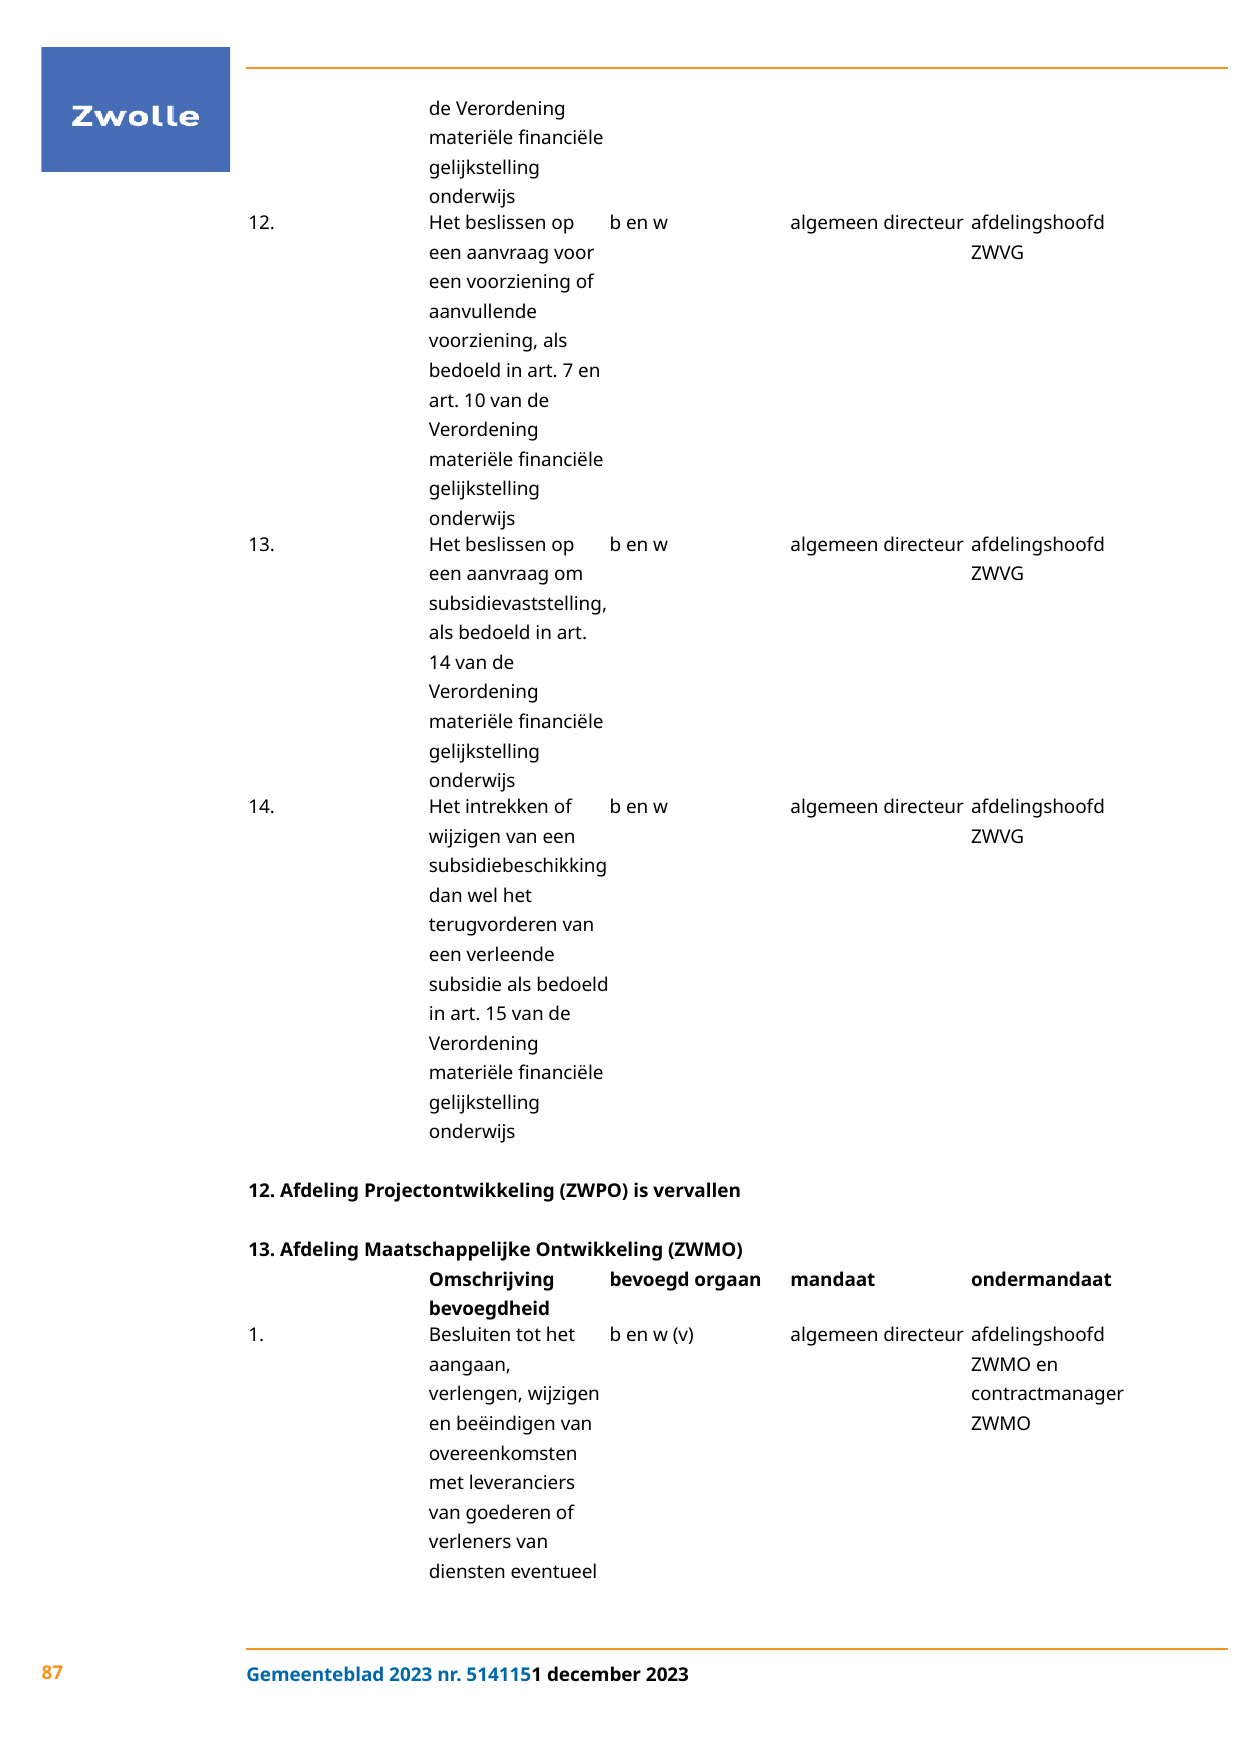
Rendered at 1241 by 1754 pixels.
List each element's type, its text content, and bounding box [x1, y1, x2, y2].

table_cell 14. [248, 793, 429, 1144]
table_cell algemeen directeur [790, 1321, 971, 1584]
table_cell 12. [248, 209, 429, 531]
table_cell de Verordening materiële financiële gelijkstelling onderwijs [429, 95, 609, 209]
table_cell 1. [248, 1321, 429, 1584]
text 12. Afdeling Projectontwikkeling (ZWPO) is vervallen [248, 1177, 1152, 1203]
table_cell algemeen directeur [790, 209, 971, 531]
table_cell b en w (v) [609, 1321, 790, 1584]
table_cell Het beslissen op een aanvraag om subsidievaststelling, als bedoeld in art. 14 van de Verordening materiële financiële gelijkstelling onderwijs [429, 531, 609, 793]
table_cell Het intrekken of wijzigen van een subsidiebeschikking dan wel het terugvorderen van een verleende subsidie als bedoeld in art. 15 van de Verordening materiële financiële gelijkstelling onderwijs [429, 793, 609, 1144]
table_cell [609, 95, 790, 209]
table_cell b en w [609, 209, 790, 531]
table_cell [790, 95, 971, 209]
table_cell afdelingshoofd ZWVG [971, 531, 1152, 793]
table_header mandaat [790, 1266, 971, 1321]
table_cell 13. [248, 531, 429, 793]
table_cell Besluiten tot het aangaan, verlengen, wijzigen en beëindigen van overeenkomsten met leveranciers van goederen of verleners van diensten eventueel [429, 1321, 609, 1584]
table_cell [971, 95, 1152, 209]
table_cell algemeen directeur [790, 531, 971, 793]
table_cell afdelingshoofd ZWVG [971, 793, 1152, 1144]
table_cell [248, 95, 429, 209]
table_cell b en w [609, 531, 790, 793]
table_header Omschrijving bevoegdheid [429, 1266, 609, 1321]
table_header bevoegd orgaan [609, 1266, 790, 1321]
table_cell afdelingshoofd ZWMO en contractmanager ZWMO [971, 1321, 1152, 1584]
table_cell afdelingshoofd ZWVG [971, 209, 1152, 531]
table_header [248, 1266, 429, 1321]
table_cell b en w [609, 793, 790, 1144]
text 13. Afdeling Maatschappelijke Ontwikkeling (ZWMO) [248, 1236, 1152, 1262]
picture [41, 47, 231, 172]
table_header ondermandaat [971, 1266, 1152, 1321]
table_cell Het beslissen op een aanvraag voor een voorziening of aanvullende voorziening, als bedoeld in art. 7 en art. 10 van de Verordening materiële financiële gelijkstelling onderwijs [429, 209, 609, 531]
table_cell algemeen directeur [790, 793, 971, 1144]
